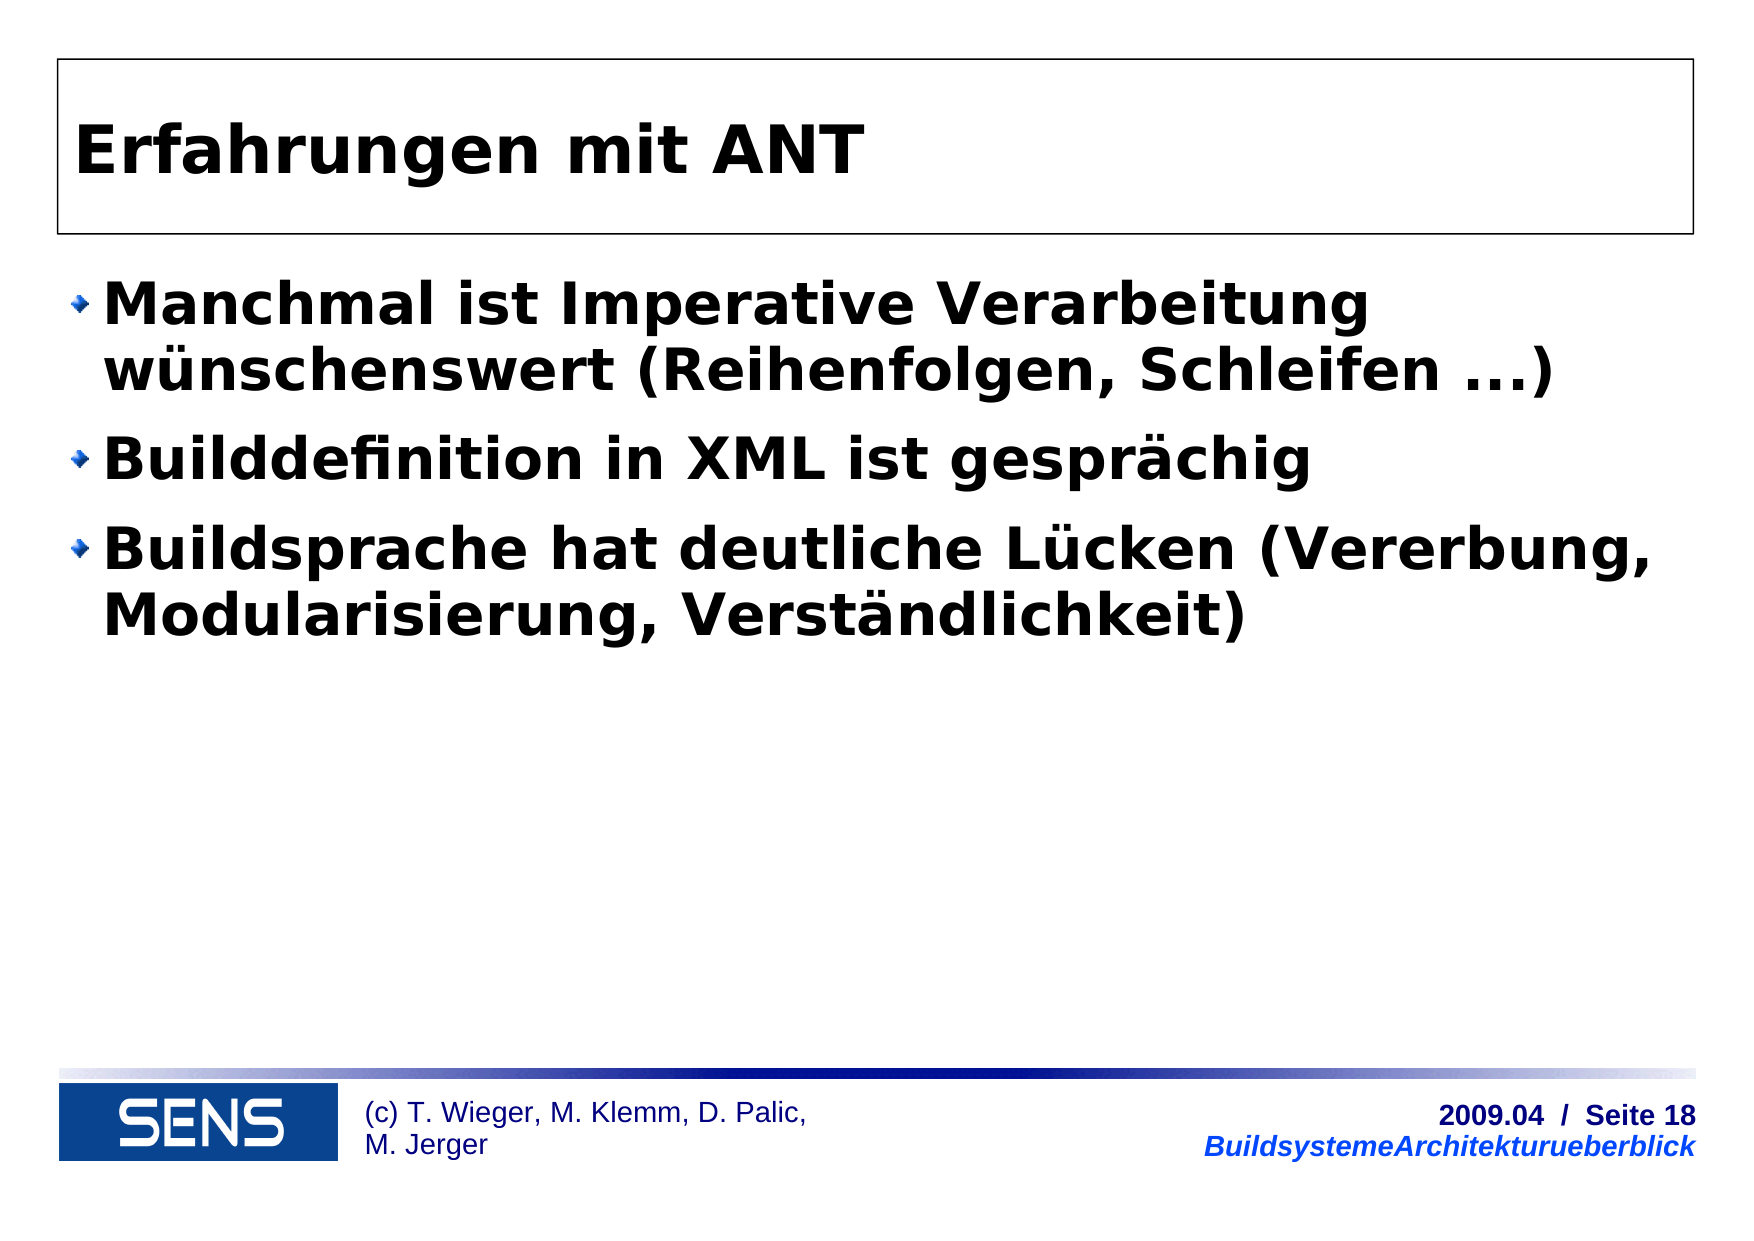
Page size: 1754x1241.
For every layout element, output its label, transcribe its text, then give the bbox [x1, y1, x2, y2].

picture [59, 1068, 1696, 1079]
picture [59, 1083, 338, 1161]
title Erfahrungen mit ANT [73, 53, 1693, 248]
list Manchmal ist Imperative Verarbeitung wünschenswert (Reihenfolgen, Schleifen ...) Builddefinition in XML ist gesprächig Buildsprache hat deutliche Lücken (Vererbung, Modularisierung, Verständlichkeit) [71, 272, 1693, 1053]
